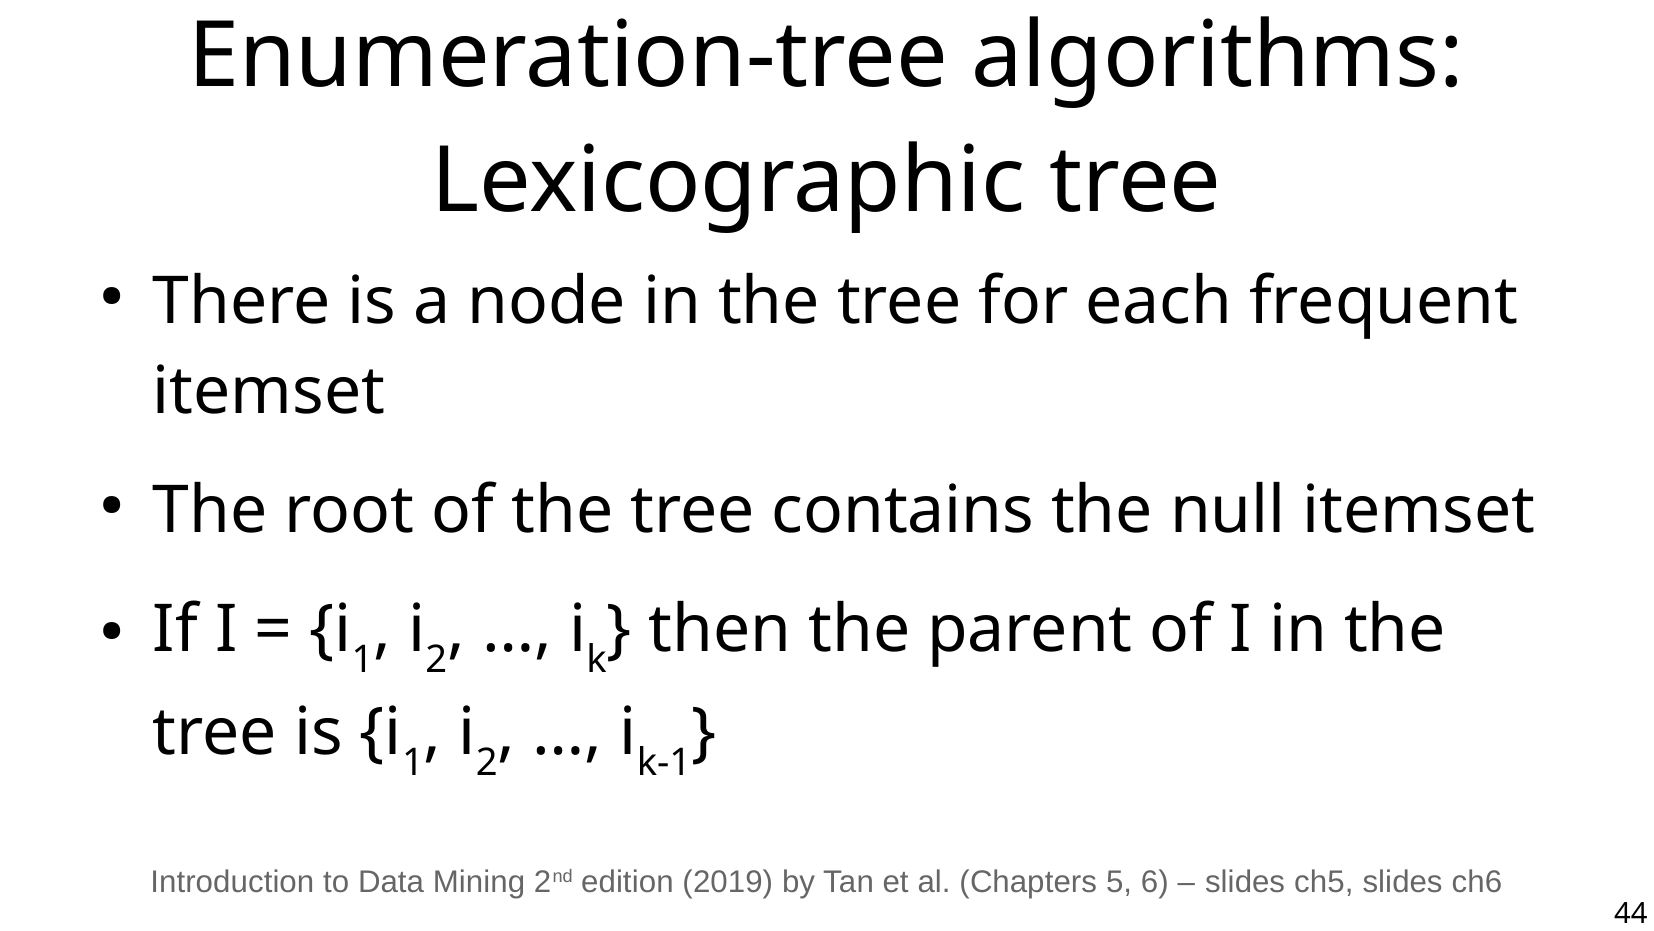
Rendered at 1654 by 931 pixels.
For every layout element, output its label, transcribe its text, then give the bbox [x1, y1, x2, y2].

text_box Introduction to Data Mining 2nd edition (2019) by Tan et al. (Chapters 5, 6) – slides ch5, slides ch6 [7, 857, 1646, 916]
list There is a node in the tree for each frequent itemset The root of the tree contains the null itemset If I = {i1, i2, …, ik} then the parent of I in the tree is {i1, i2, …, ik-1} [82, 253, 1571, 793]
title Enumeration-tree algorithms: Lexicographic tree [82, 1, 1571, 226]
